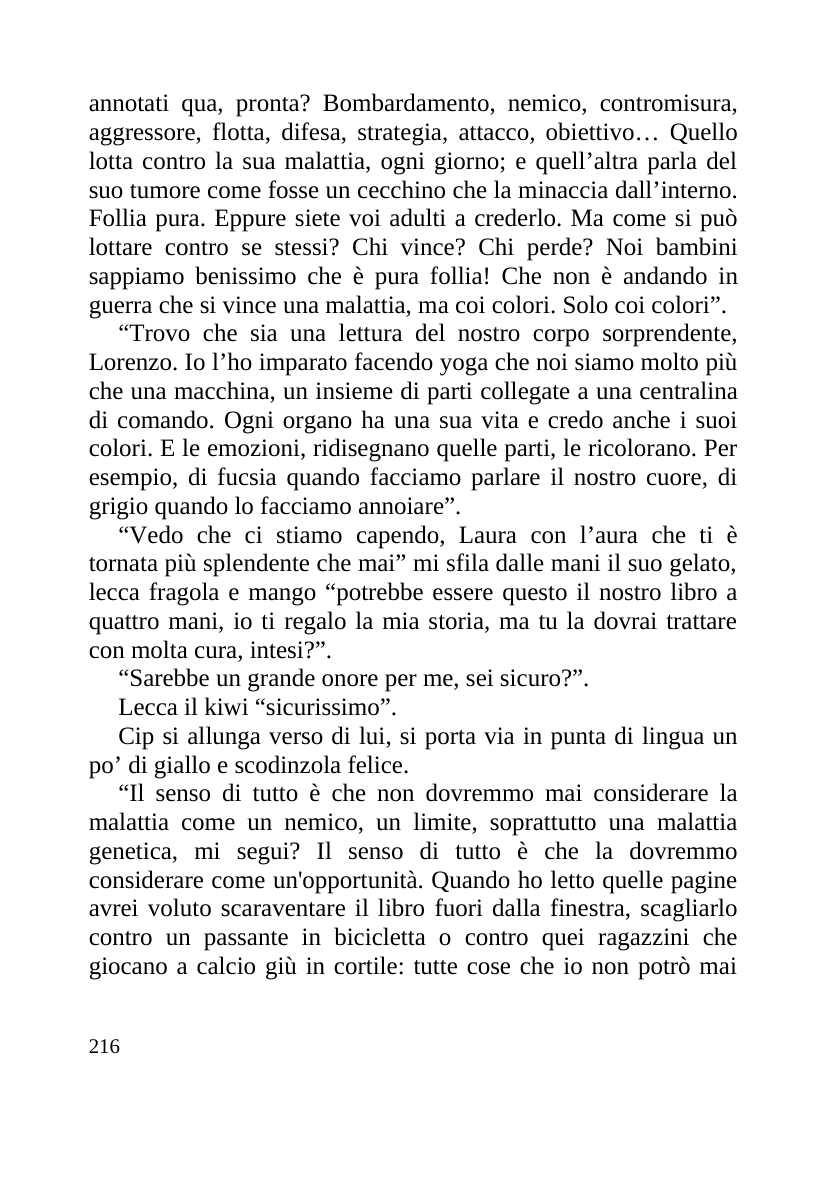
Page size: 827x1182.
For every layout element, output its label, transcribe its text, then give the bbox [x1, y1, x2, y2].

text “Vedo che ci stiamo capendo, Laura con l’aura che ti è tornata più splendente che mai” mi sfila dalle mani il suo gelato, lecca fragola e mango “potrebbe essere questo il nostro libro a quattro mani, io ti regalo la mia storia, ma tu la dovrai trattare con molta cura, intesi?”. [88, 520, 738, 663]
text annotati qua, pronta? Bombardamento, nemico, contromisura, aggressore, flotta, difesa, strategia, attacco, obiettivo… Quello lotta contro la sua malattia, ogni giorno; e quell’altra parla del suo tumore come fosse un cecchino che la minaccia dall’interno. Follia pura. Eppure siete voi adulti a crederlo. Ma come si può lottare contro se stessi? Chi vince? Chi perde? Noi bambini sappiamo benissimo che è pura follia! Che non è andando in guerra che si vince una malattia, ma coi colori. Solo coi colori”. [88, 88, 738, 318]
text “Trovo che sia una lettura del nostro corpo sorprendente, Lorenzo. Io l’ho imparato facendo yoga che noi siamo molto più che una macchina, un insieme di parti collegate a una centralina di comando. Ogni organo ha una sua vita e credo anche i suoi colori. E le emozioni, ridisegnano quelle parti, le ricolorano. Per esempio, di fucsia quando facciamo parlare il nostro cuore, di grigio quando lo facciamo annoiare”. [88, 318, 738, 520]
text “Il senso di tutto è che non dovremmo mai considerare la malattia come un nemico, un limite, soprattutto una malattia genetica, mi segui? Il senso di tutto è che la dovremmo considerare come un'opportunità. Quando ho letto quelle pagine avrei voluto scaraventare il libro fuori dalla finestra, scagliarlo contro un passante in bicicletta o contro quei ragazzini che giocano a calcio giù in cortile: tutte cose che io non potrò mai [88, 778, 738, 980]
text Cip si allunga verso di lui, si porta via in punta di lingua un po’ di giallo e scodinzola felice. [88, 721, 738, 778]
text Lecca il kiwi “sicurissimo”. [88, 692, 738, 721]
text “Sarebbe un grande onore per me, sei sicuro?”. [88, 663, 738, 692]
